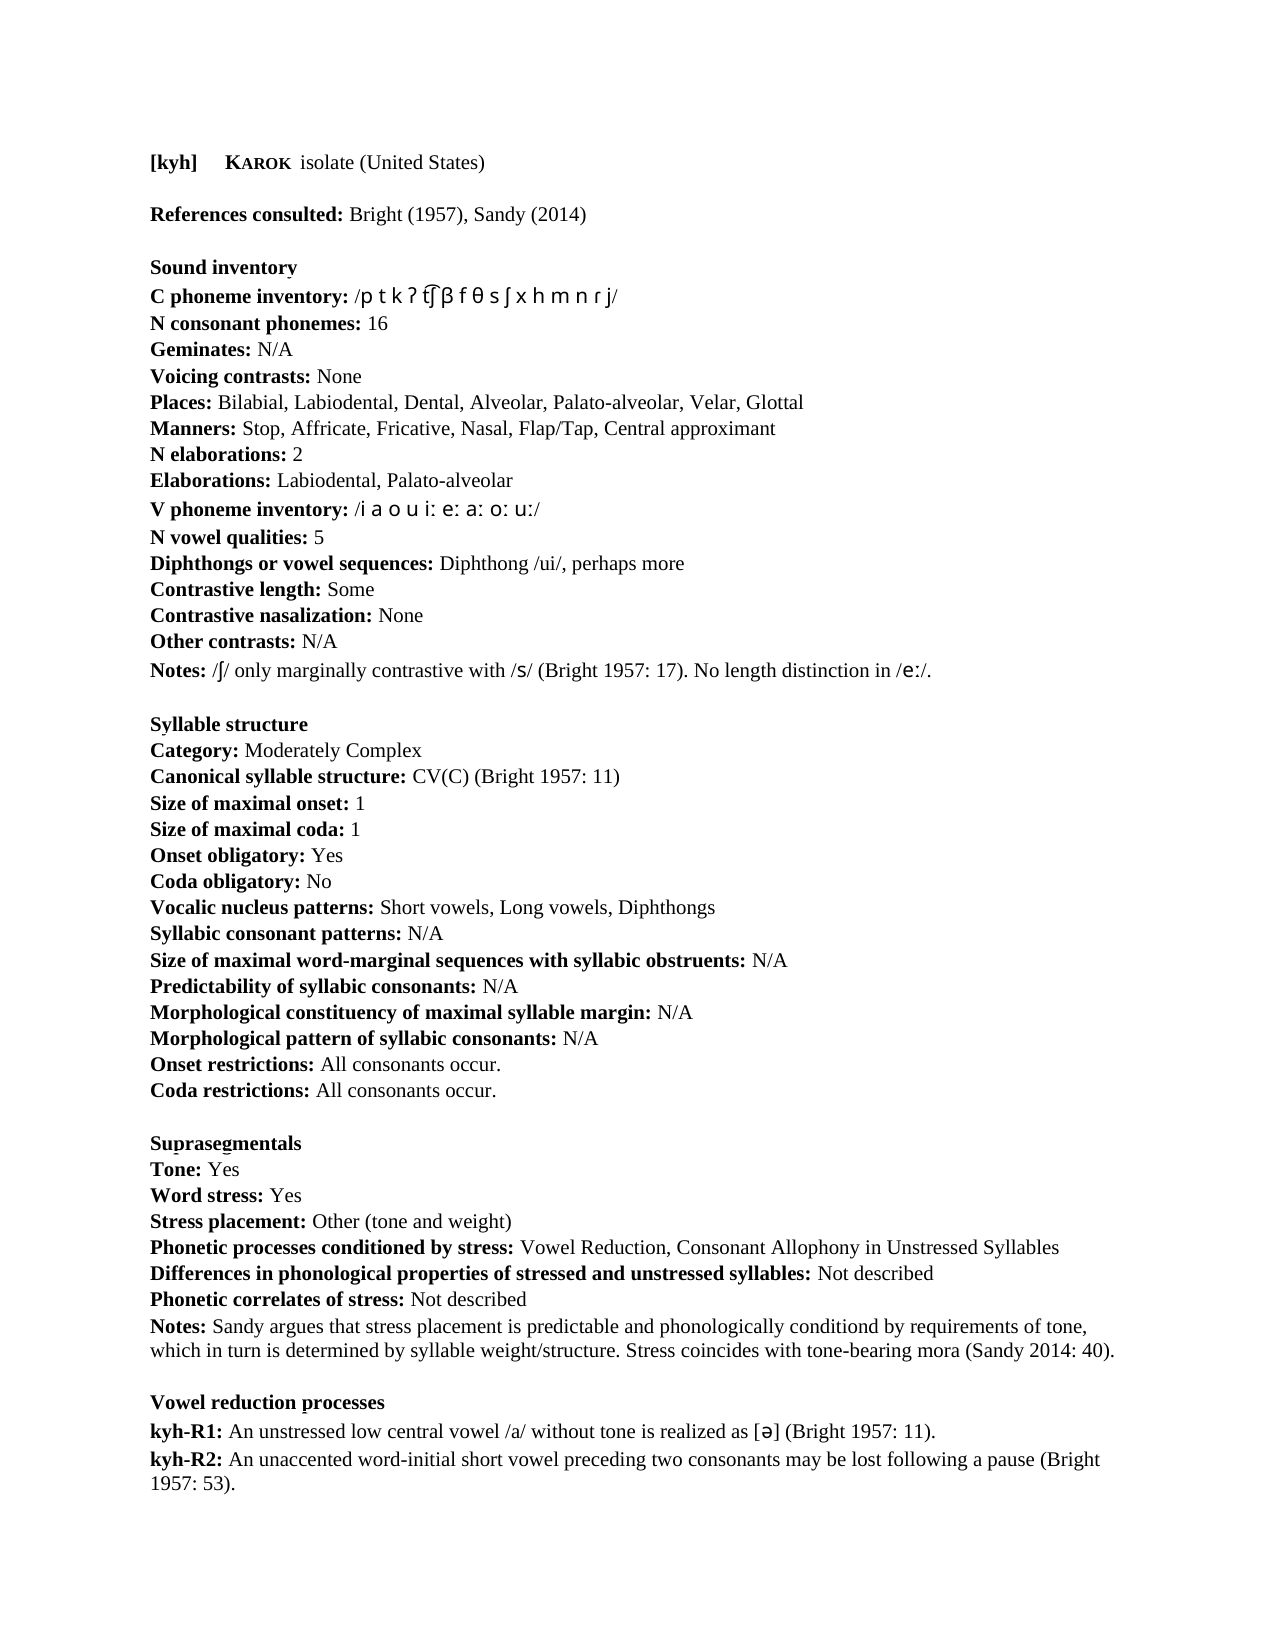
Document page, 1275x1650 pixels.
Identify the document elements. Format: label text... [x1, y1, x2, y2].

text Phonetic processes conditioned by stress: Vowel Reduction, Consonant Allophony in Unstressed Syllables [150, 1235, 1125, 1259]
text Word stress: Yes [150, 1183, 1125, 1207]
text kyh-R2: An unaccented word-initial short vowel preceding two consonants may be lost following a pause (Bright 1957: 53). [150, 1447, 1125, 1495]
text Contrastive nasalization: None [150, 603, 1125, 627]
text Size of maximal onset: 1 [150, 791, 1125, 815]
text Places: Bilabial, Labiodental, Dental, Alveolar, Palato-alveolar, Velar, Glottal [150, 390, 1125, 414]
text N consonant phonemes: 16 [150, 311, 1125, 335]
text N elaborations: 2 [150, 442, 1125, 466]
text Contrastive length: Some [150, 577, 1125, 601]
text Syllable structure [150, 712, 1125, 736]
text Stress placement: Other (tone and weight) [150, 1209, 1125, 1233]
text Size of maximal word-marginal sequences with syllabic obstruents: N/A [150, 947, 1125, 972]
text Diphthongs or vowel sequences: Diphthong /ui/, perhaps more [150, 551, 1125, 575]
text Vowel reduction processes [150, 1390, 1125, 1414]
text Manners: Stop, Affricate, Fricative, Nasal, Flap/Tap, Central approximant [150, 416, 1125, 440]
text Elaborations: Labiodental, Palato-alveolar [150, 468, 1125, 492]
text V phoneme inventory: /i a o u iː eː aː oː uː/ [150, 494, 1125, 523]
text Size of maximal coda: 1 [150, 817, 1125, 841]
text N vowel qualities: 5 [150, 525, 1125, 549]
text Phonetic correlates of stress: Not described [150, 1287, 1125, 1311]
text Canonical syllable structure: CV(C) (Bright 1957: 11) [150, 764, 1125, 788]
text Notes: /ʃ/ only marginally contrastive with /s/ (Bright 1957: 17). No length distinction in /eː/. [150, 656, 1125, 684]
text Coda restrictions: All consonants occur. [150, 1078, 1125, 1102]
text Geminates: N/A [150, 337, 1125, 361]
text C phoneme inventory: /p t k ʔ t͡ʃ β f θ s ʃ x h m n ɾ j/ [150, 281, 1125, 309]
text Morphological pattern of syllabic consonants: N/A [150, 1026, 1125, 1050]
text Other contrasts: N/A [150, 629, 1125, 653]
text Suprasegmentals [150, 1131, 1125, 1154]
text Onset restrictions: All consonants occur. [150, 1052, 1125, 1076]
text References consulted: Bright (1957), Sandy (2014) [150, 202, 1125, 226]
text Vocalic nucleus patterns: Short vowels, Long vowels, Diphthongs [150, 895, 1125, 919]
text Category: Moderately Complex [150, 738, 1125, 762]
text kyh-R1: An unstressed low central vowel /a/ without tone is realized as [ə] (Bright 1957: 11). [150, 1416, 1125, 1444]
text Syllabic consonant patterns: N/A [150, 921, 1125, 945]
text Onset obligatory: Yes [150, 843, 1125, 867]
text Morphological constituency of maximal syllable margin: N/A [150, 1000, 1125, 1024]
text Sound inventory [150, 254, 1125, 279]
text Voicing contrasts: None [150, 363, 1125, 388]
text Tone: Yes [150, 1157, 1125, 1181]
text Differences in phonological properties of stressed and unstressed syllables: Not described [150, 1261, 1125, 1285]
text Predictability of syllabic consonants: N/A [150, 974, 1125, 998]
text Notes: Sandy argues that stress placement is predictable and phonologically conditiond by requirements of tone, which in turn is determined by syllable weight/structure. Stress coincides with tone-bearing mora (Sandy 2014: 40). [150, 1313, 1125, 1362]
text [kyh] Karok isolate (United States) [150, 150, 1125, 174]
text Coda obligatory: No [150, 869, 1125, 893]
